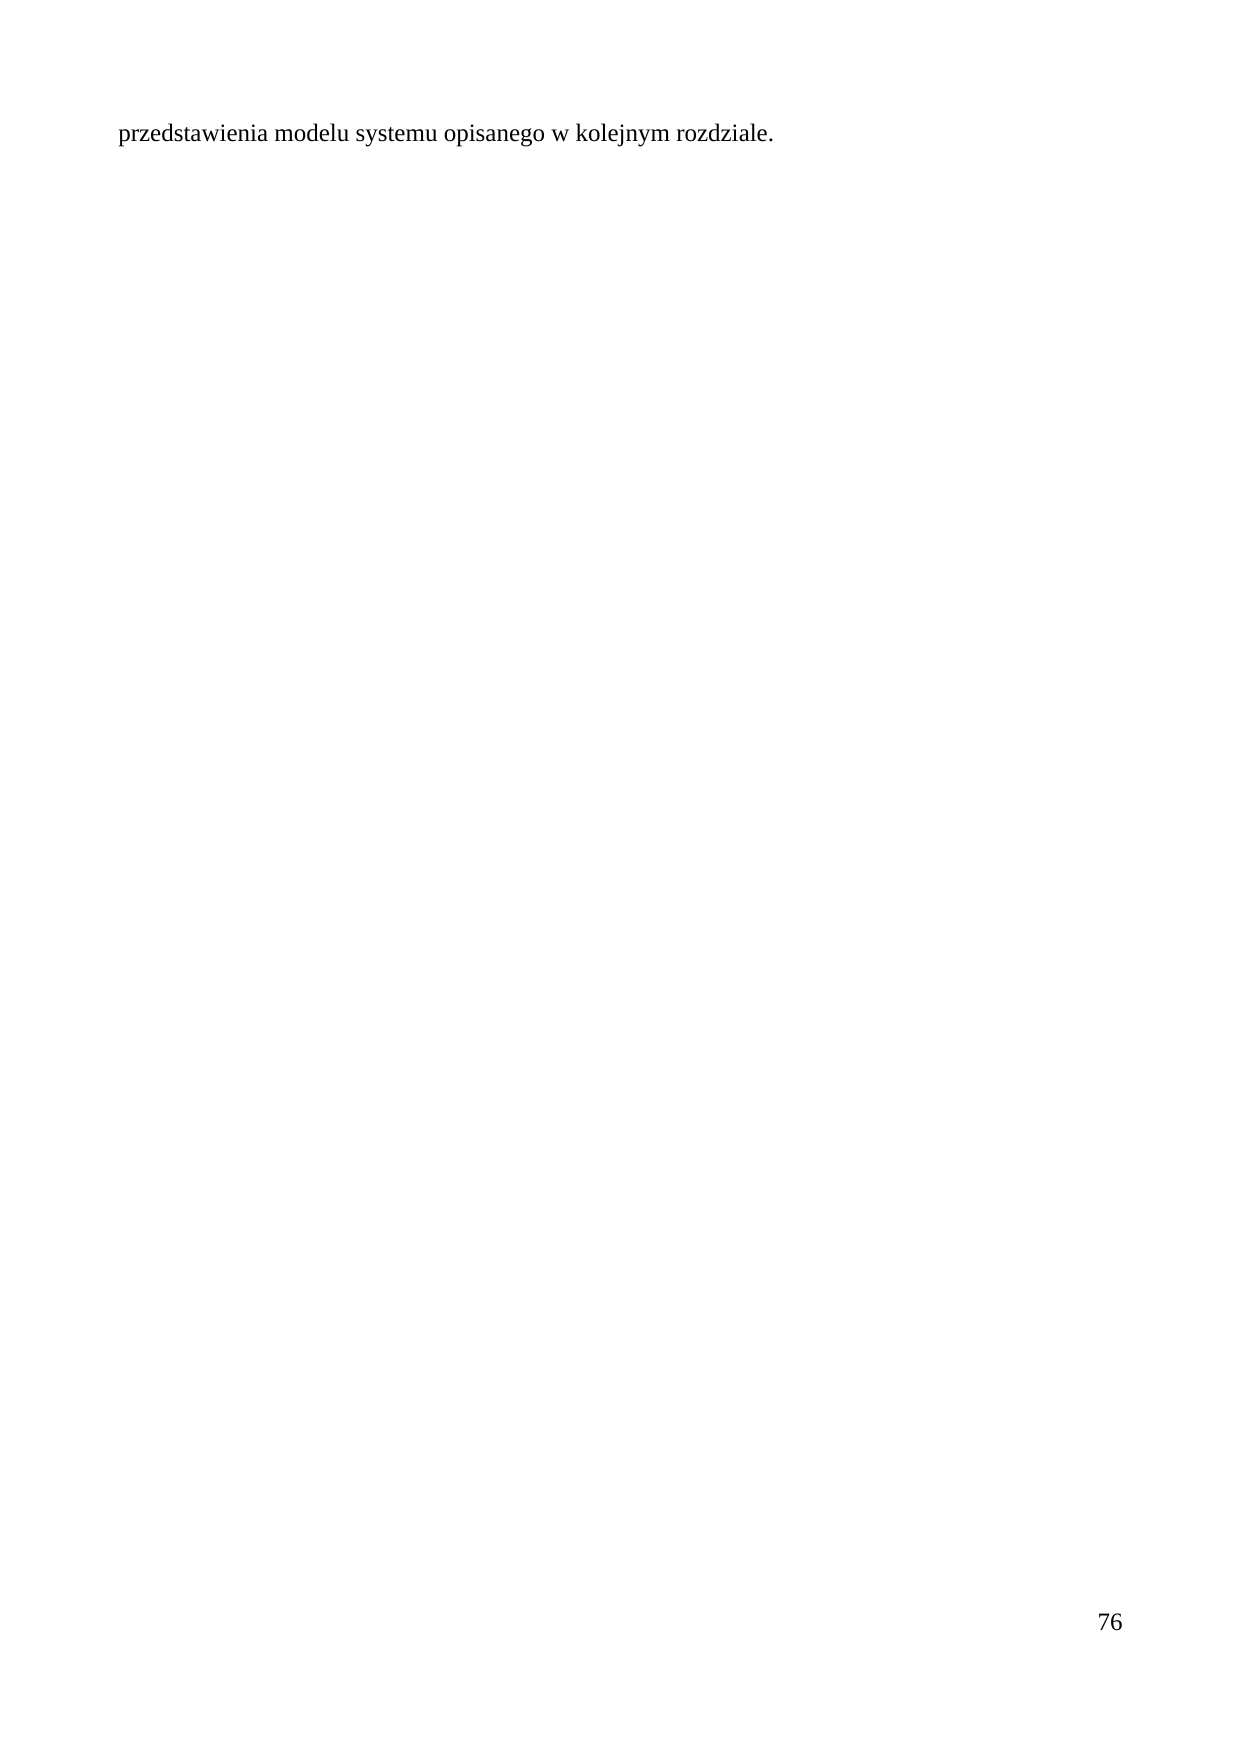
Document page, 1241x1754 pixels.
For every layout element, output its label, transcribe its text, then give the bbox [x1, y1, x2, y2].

text przedstawienia modelu systemu opisanego w kolejnym rozdziale. [118, 118, 1122, 147]
